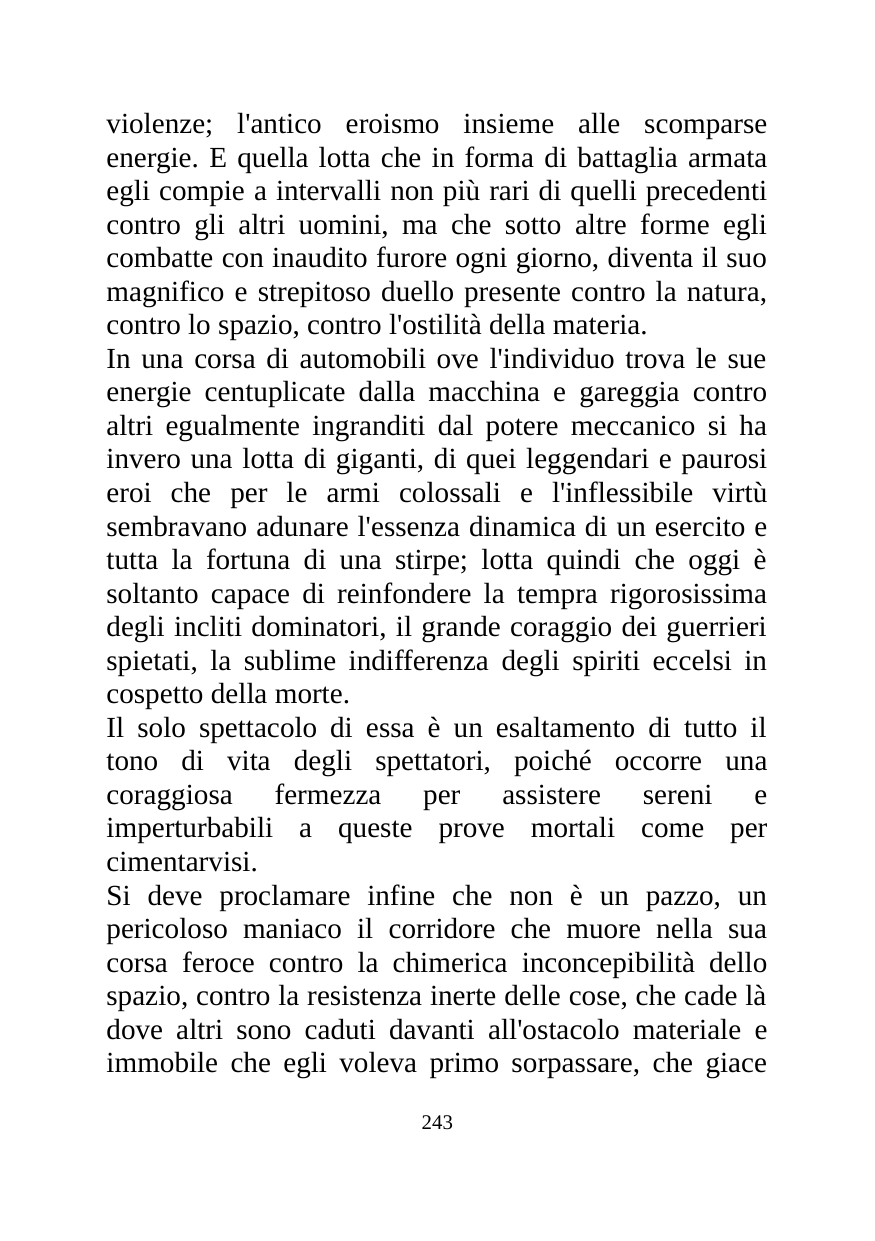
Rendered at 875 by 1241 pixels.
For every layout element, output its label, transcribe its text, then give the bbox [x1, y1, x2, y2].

text violenze; l'antico eroismo insieme alle scomparse energie. E quella lotta che in forma di battaglia armata egli compie a intervalli non più rari di quelli precedenti contro gli altri uomini, ma che sotto altre forme egli combatte con inaudito furore ogni giorno, diventa il suo magnifico e strepitoso duello presente contro la natura, contro lo spazio, contro l'ostilità della materia. [106, 106, 768, 341]
text Il solo spettacolo di essa è un esaltamento di tutto il tono di vita degli spettatori, poiché occorre una coraggiosa fermezza per assistere sereni e imperturbabili a queste prove mortali come per cimentarvisi. [106, 710, 768, 878]
text Si deve proclamare infine che non è un pazzo, un pericoloso maniaco il corridore che muore nella sua corsa feroce contro la chimerica inconcepibilità dello spazio, contro la resistenza inerte delle cose, che cade là dove altri sono caduti davanti all'ostacolo materiale e immobile che egli voleva primo sorpassare, che giace [106, 878, 768, 1079]
text In una corsa di automobili ove l'individuo trova le sue energie centuplicate dalla macchina e gareggia contro altri egualmente ingranditi dal potere meccanico si ha invero una lotta di giganti, di quei leggendari e paurosi eroi che per le armi colossali e l'inflessibile virtù sembravano adunare l'essenza dinamica di un esercito e tutta la fortuna di una stirpe; lotta quindi che oggi è soltanto capace di reinfondere la tempra rigorosissima degli incliti dominatori, il grande coraggio dei guerrieri spietati, la sublime indifferenza degli spiriti eccelsi in cospetto della morte. [106, 341, 768, 710]
